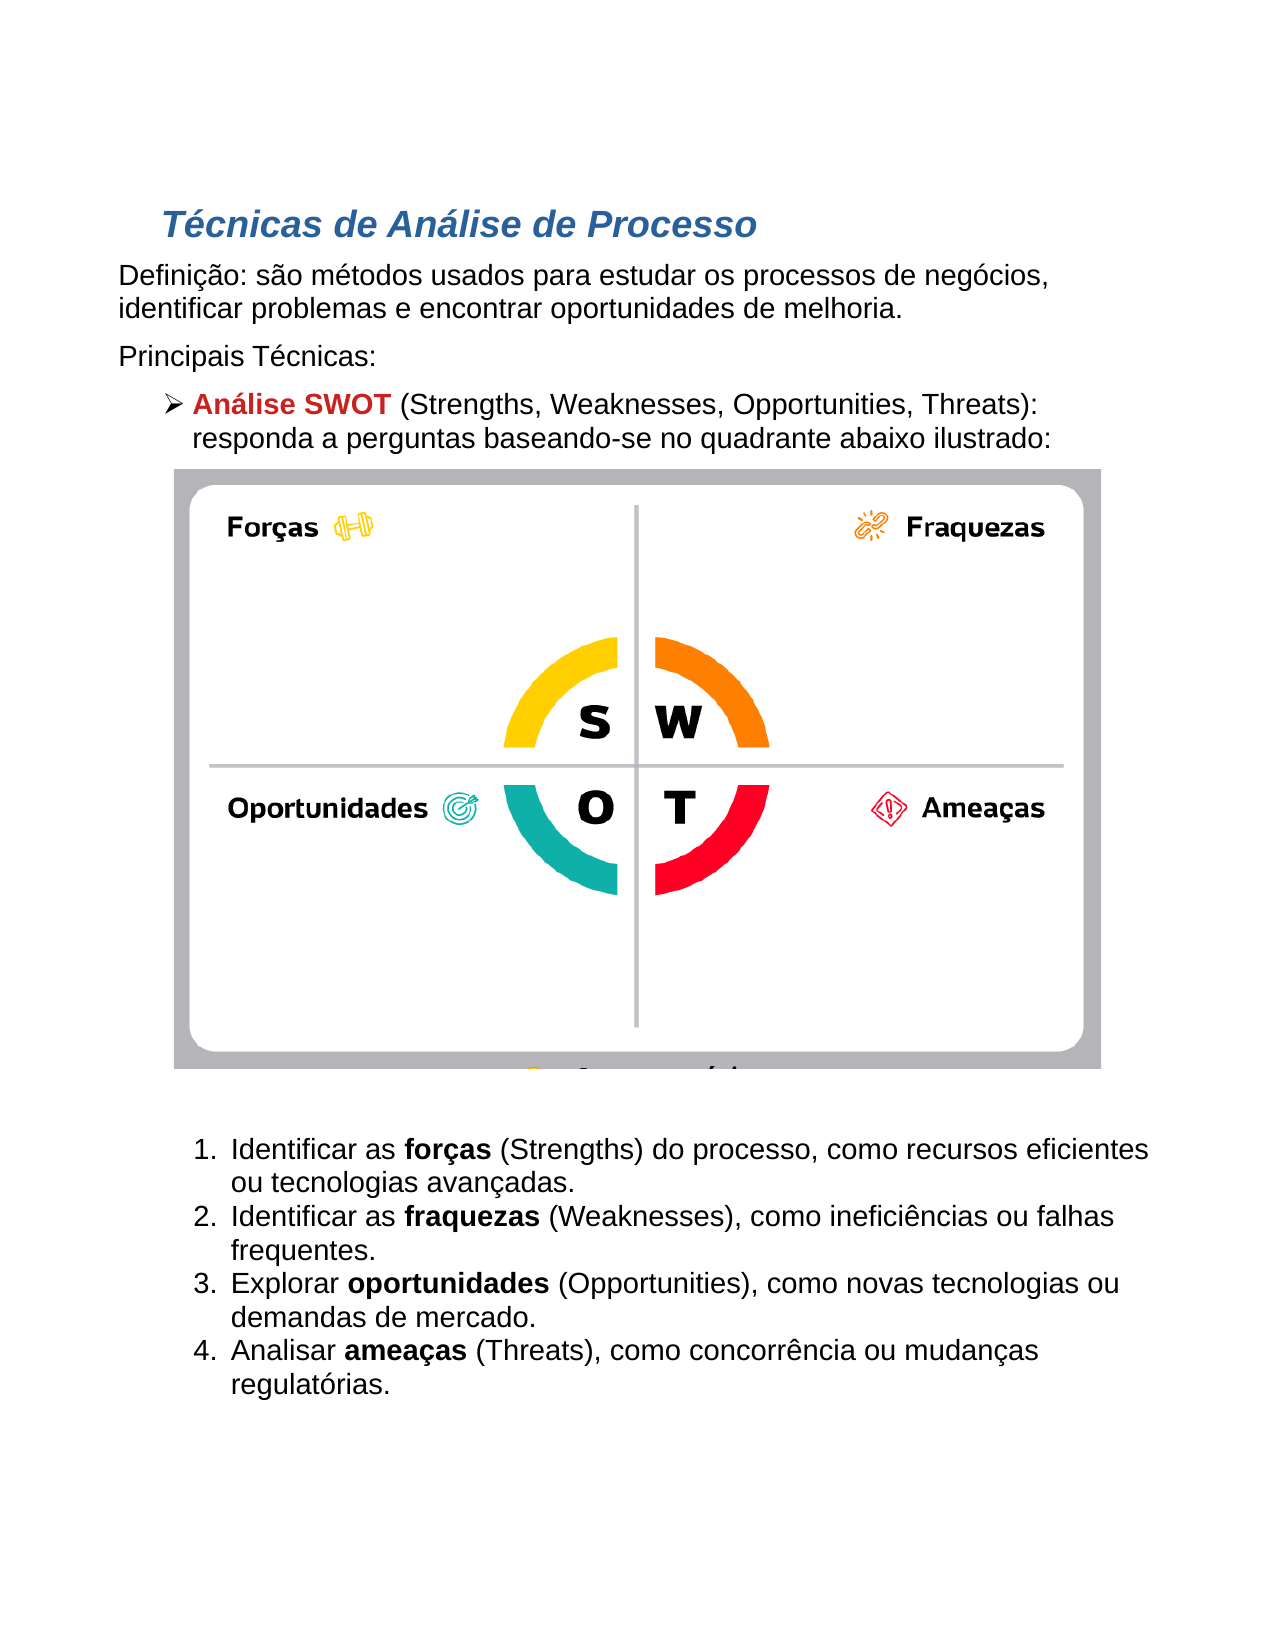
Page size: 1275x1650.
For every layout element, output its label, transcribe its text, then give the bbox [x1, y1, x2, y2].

list Identificar as fraquezas (Weaknesses), como ineficiências ou falhas frequentes. [193, 1199, 1157, 1266]
list Explorar oportunidades (Opportunities), como novas tecnologias ou demandas de mercado. [193, 1266, 1157, 1333]
subtitle Técnicas de Análise de Processo [118, 201, 1157, 245]
list Analisar ameaças (Threats), como concorrência ou mudanças regulatórias. [193, 1333, 1157, 1400]
text Principais Técnicas: [118, 339, 1157, 373]
text Definição: são métodos usados para estudar os processos de negócios, identificar problemas e encontrar oportunidades de melhoria. [118, 257, 1157, 324]
list Análise SWOT (Strengths, Weaknesses, Opportunities, Threats): responda a perguntas baseando-se no quadrante abaixo ilustrado: [162, 387, 1157, 454]
list Identificar as forças (Strengths) do processo, como recursos eficientes ou tecnologias avançadas. [193, 1132, 1157, 1199]
picture [173, 469, 1102, 1069]
